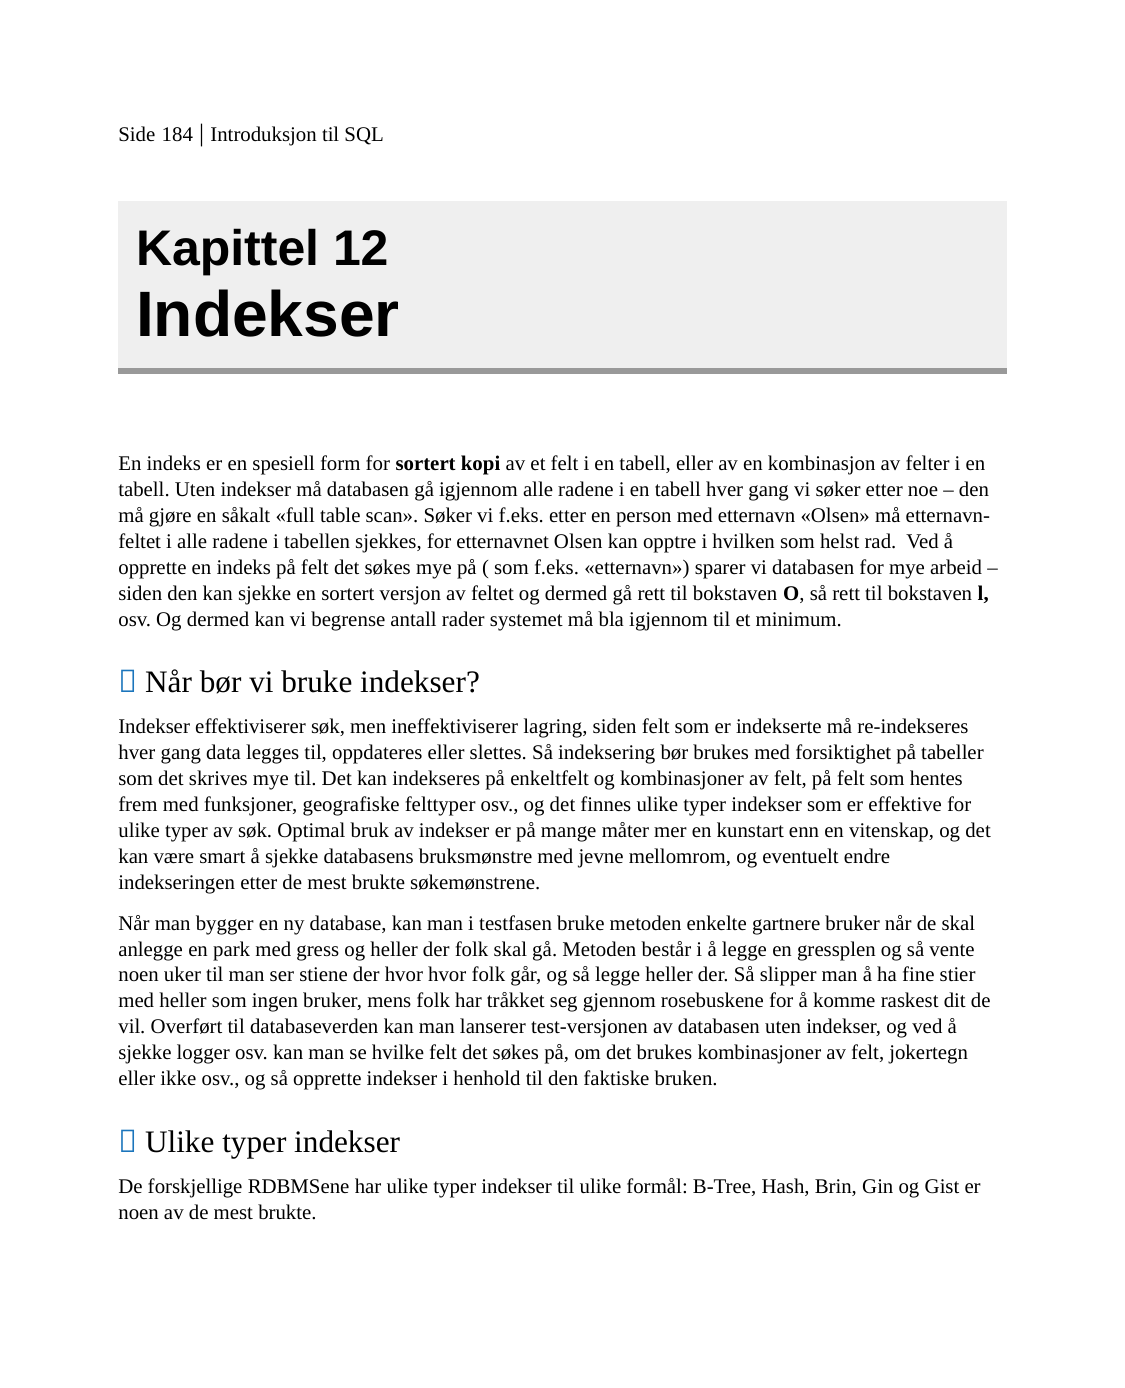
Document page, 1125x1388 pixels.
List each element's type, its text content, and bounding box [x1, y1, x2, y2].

subtitle Kapittel 12 Indekser [118, 201, 1007, 368]
text Når man bygger en ny database, kan man i testfasen bruke metoden enkelte gartnere bruker når de skal anlegge en park med gress og heller der folk skal gå. Metoden består i å legge en gressplen og så vente noen uker til man ser stiene der hvor hvor folk går, og så legge heller der. Så slipper man å ha fine stier med heller som ingen bruker, mens folk har tråkket seg gjennom rosebuskene for å komme raskest dit de vil. Overført til databaseverden kan man lanserer test-versjonen av databasen uten indekser, og ved å sjekke logger osv. kan man se hvilke felt det søkes på, om det brukes kombinasjoner av felt, jokertegn eller ikke osv., og så opprette indekser i henhold til den faktiske bruken. [118, 911, 1007, 1090]
text Indekser effektiviserer søk, men ineffektiviserer lagring, siden felt som er indekserte må re-indekseres hver gang data legges til, oppdateres eller slettes. Så indeksering bør brukes med forsiktighet på tabeller som det skrives mye til. Det kan indekseres på enkeltfelt og kombinasjoner av felt, på felt som hentes frem med funksjoner, geografiske felttyper osv., og det finnes ulike typer indekser som er effektive for ulike typer av søk. Optimal bruk av indekser er på mange måter mer en kunstart enn en vitenskap, og det kan være smart å sjekke databasens bruksmønstre med jevne mellomrom, og eventuelt endre indekseringen etter de mest brukte søkemønstrene. [118, 714, 1007, 894]
text En indeks er en spesiell form for sortert kopi av et felt i en tabell, eller av en kombinasjon av felter i en tabell. Uten indekser må databasen gå igjennom alle radene i en tabell hver gang vi søker etter noe – den må gjøre en såkalt «full table scan». Søker vi f.eks. etter en person med etternavn «Olsen» må etternavn-feltet i alle radene i tabellen sjekkes, for etternavnet Olsen kan opptre i hvilken som helst rad. Ved å opprette en indeks på felt det søkes mye på ( som f.eks. «etternavn») sparer vi databasen for mye arbeid – siden den kan sjekke en sortert versjon av feltet og dermed gå rett til bokstaven O, så rett til bokstaven l, osv. Og dermed kan vi begrense antall rader systemet må bla igjennom til et minimum. [118, 451, 1007, 631]
text De forskjellige RDBMSene har ulike typer indekser til ulike formål: B-Tree, Hash, Brin, Gin og Gist er noen av de mest brukte. [118, 1174, 1007, 1224]
subtitle  Ulike typer indekser [118, 1119, 1007, 1162]
subtitle  Når bør vi bruke indekser? [118, 659, 1007, 702]
